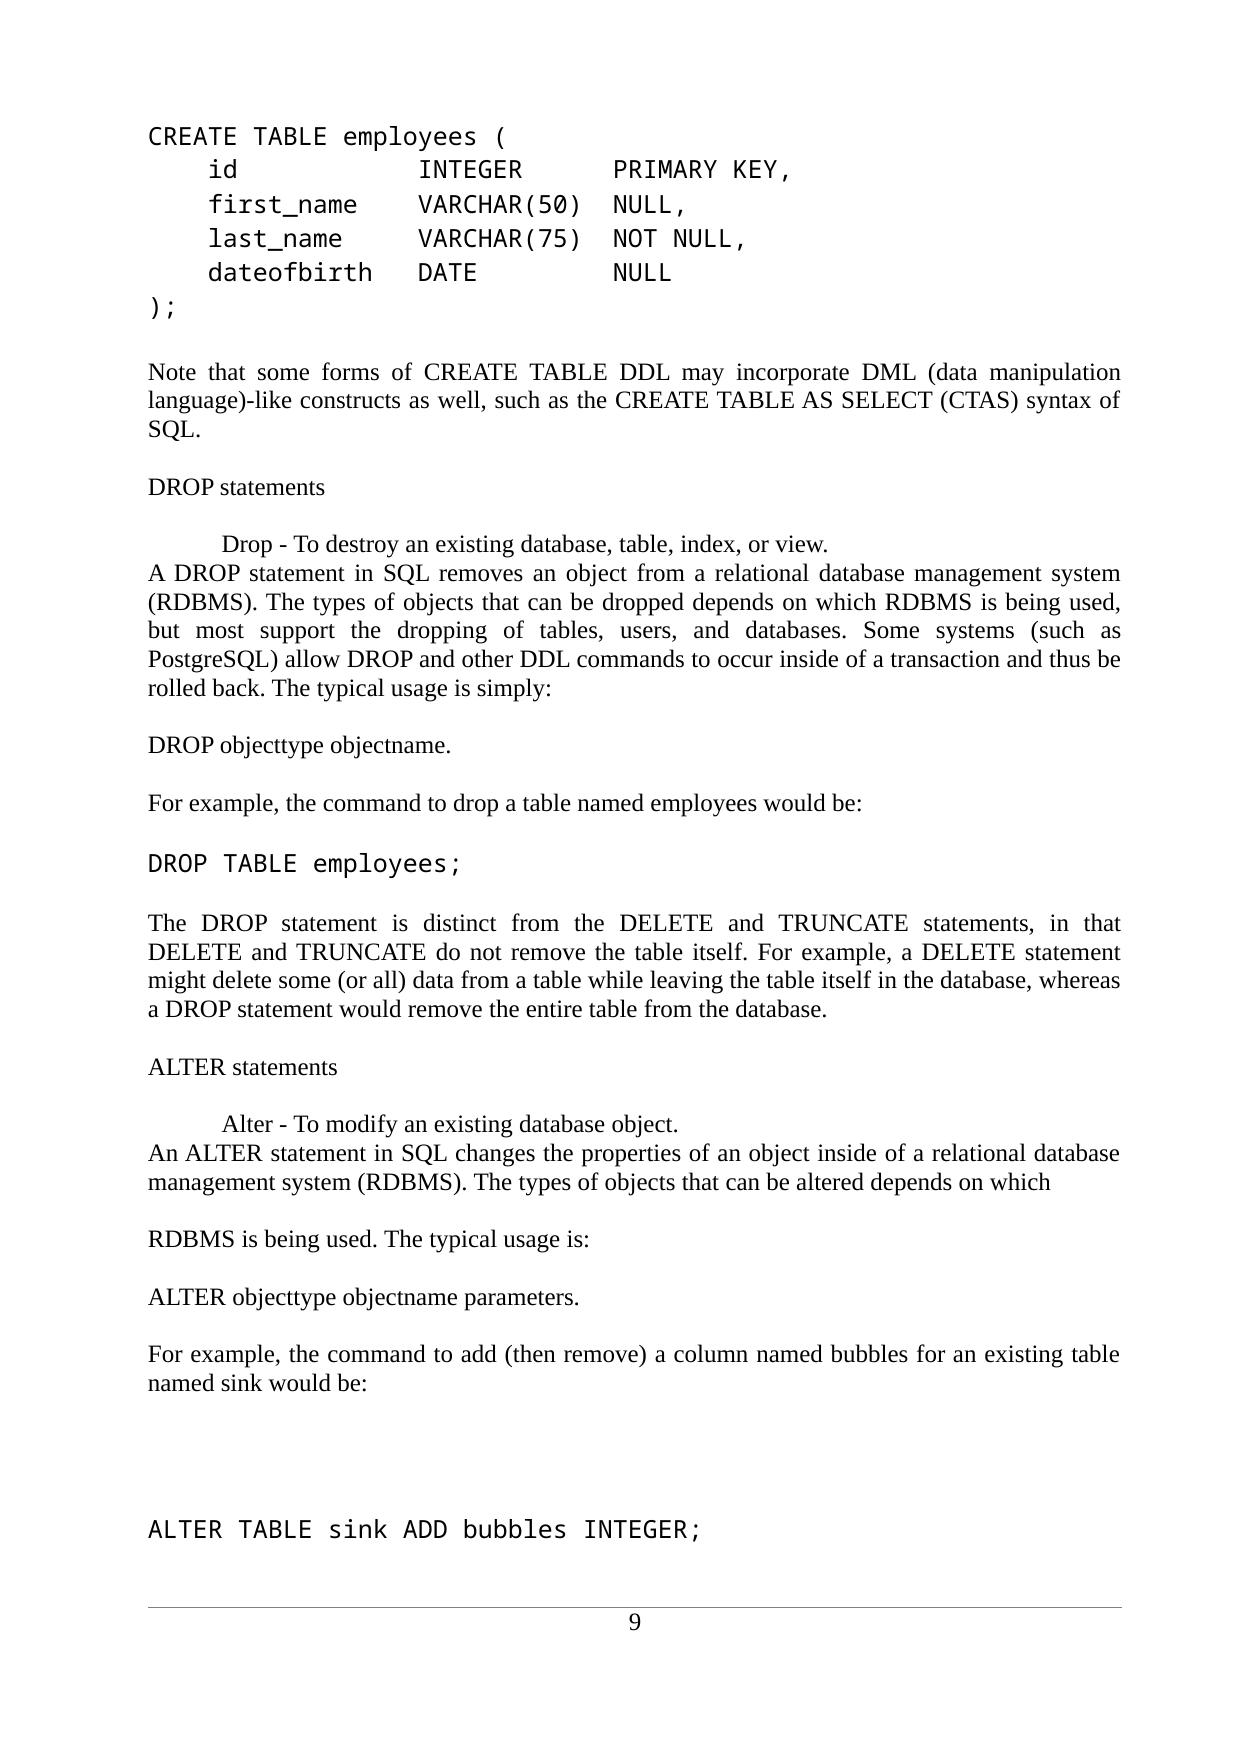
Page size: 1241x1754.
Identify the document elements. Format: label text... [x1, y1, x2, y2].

text id INTEGER PRIMARY KEY, [148, 152, 1122, 186]
text ALTER statements [148, 1052, 1122, 1081]
text DROP statements [148, 472, 1122, 500]
text An ALTER statement in SQL changes the properties of an object inside of a relational database management system (RDBMS). The types of objects that can be altered depends on which [148, 1138, 1122, 1196]
text Alter - To modify an existing database object. [148, 1109, 1122, 1138]
text The DROP statement is distinct from the DELETE and TRUNCATE statements, in that DELETE and TRUNCATE do not remove the table itself. For example, a DELETE statement might delete some (or all) data from a table while leaving the table itself in the database, whereas a DROP statement would remove the entire table from the database. [148, 908, 1122, 1023]
text first_name VARCHAR(50) NULL, [148, 186, 1122, 220]
text dateofbirth DATE NULL [148, 254, 1122, 288]
text For example, the command to drop a table named employees would be: [148, 788, 1122, 817]
text Note that some forms of CREATE TABLE DDL may incorporate DML (data manipulation language)-like constructs as well, such as the CREATE TABLE AS SELECT (CTAS) syntax of SQL. [148, 357, 1122, 443]
text ); [148, 288, 1122, 322]
text RDBMS is being used. The typical usage is: [148, 1224, 1122, 1253]
text For example, the command to add (then remove) a column named bubbles for an existing table named sink would be: [148, 1339, 1122, 1397]
text CREATE TABLE employees ( [148, 118, 1122, 152]
text ALTER TABLE sink ADD bubbles INTEGER; [148, 1512, 1122, 1546]
text last_name VARCHAR(75) NOT NULL, [148, 220, 1122, 254]
text DROP TABLE employees; [148, 845, 1122, 879]
text ALTER objecttype objectname parameters. [148, 1282, 1122, 1311]
text DROP objecttype objectname. [148, 730, 1122, 759]
text Drop - To destroy an existing database, table, index, or view. [148, 529, 1122, 558]
text A DROP statement in SQL removes an object from a relational database management system (RDBMS). The types of objects that can be dropped depends on which RDBMS is being used, but most support the dropping of tables, users, and databases. Some systems (such as PostgreSQL) allow DROP and other DDL commands to occur inside of a transaction and thus be rolled back. The typical usage is simply: [148, 558, 1122, 702]
